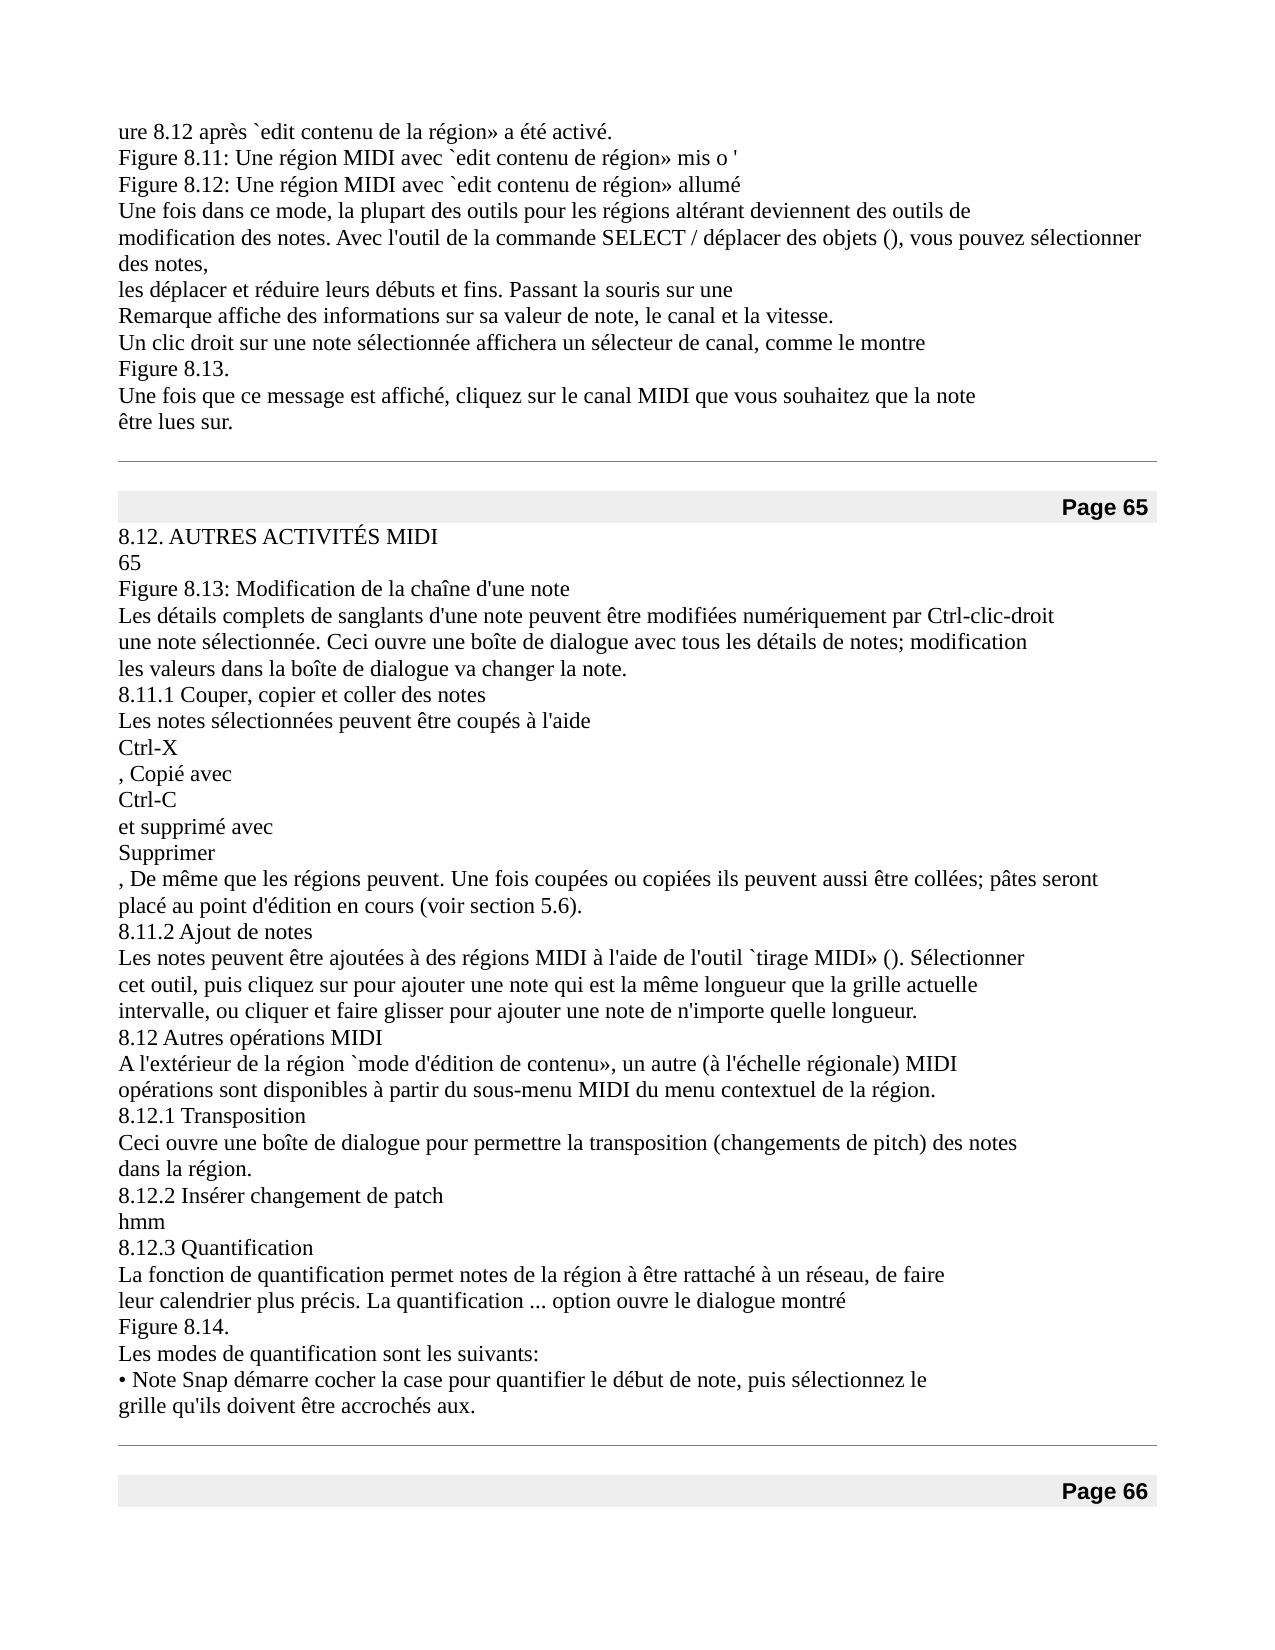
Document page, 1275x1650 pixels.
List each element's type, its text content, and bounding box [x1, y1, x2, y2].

table_header Page 66 [118, 1475, 1157, 1507]
text A l'extérieur de la région `mode d'édition de contenu», un autre (à l'échelle régionale) MIDI [118, 1050, 1157, 1076]
text grille qu'ils doivent être accrochés aux. [118, 1392, 1157, 1419]
text opérations sont disponibles à partir du sous-menu MIDI du menu contextuel de la région. [118, 1076, 1157, 1103]
text cet outil, puis cliquez sur pour ajouter une note qui est la même longueur que la grille actuelle [118, 971, 1157, 997]
text Les modes de quantification sont les suivants: [118, 1340, 1157, 1366]
text Ctrl-C [118, 786, 1157, 813]
text dans la région. [118, 1155, 1157, 1182]
text Figure 8.13. [118, 355, 1157, 382]
text 8.12.3 Quantification [118, 1234, 1157, 1261]
text être lues sur. [118, 408, 1157, 434]
text 8.12.2 Insérer changement de patch [118, 1182, 1157, 1208]
text • Note Snap démarre cocher la case pour quantifier le début de note, puis sélectionnez le [118, 1366, 1157, 1392]
text placé au point d'édition en cours (voir section 5.6). [118, 892, 1157, 918]
text et supprimé avec [118, 813, 1157, 839]
text Les notes peuvent être ajoutées à des régions MIDI à l'aide de l'outil `tirage MIDI» (). Sélectionner [118, 944, 1157, 971]
text Remarque affiche des informations sur sa valeur de note, le canal et la vitesse. [118, 303, 1157, 329]
text Ceci ouvre une boîte de dialogue pour permettre la transposition (changements de pitch) des notes [118, 1129, 1157, 1155]
text 8.12 Autres opérations MIDI [118, 1023, 1157, 1050]
text modification des notes. Avec l'outil de la commande SELECT / déplacer des objets (), vous pouvez sélectionner des notes, [118, 223, 1157, 276]
table_header Page 65 [118, 491, 1157, 523]
text Les notes sélectionnées peuvent être coupés à l'aide [118, 707, 1157, 734]
text ure 8.12 après `edit contenu de la région» a été activé. [118, 118, 1157, 144]
text Ctrl-X [118, 734, 1157, 760]
text La fonction de quantification permet notes de la région à être rattaché à un réseau, de faire [118, 1261, 1157, 1287]
text hmm [118, 1208, 1157, 1234]
text Figure 8.14. [118, 1313, 1157, 1340]
text Les détails complets de sanglants d'une note peuvent être modifiées numériquement par Ctrl-clic-droit [118, 602, 1157, 628]
text une note sélectionnée. Ceci ouvre une boîte de dialogue avec tous les détails de notes; modification [118, 628, 1157, 654]
text Une fois dans ce mode, la plupart des outils pour les régions altérant deviennent des outils de [118, 197, 1157, 223]
text intervalle, ou cliquer et faire glisser pour ajouter une note de n'importe quelle longueur. [118, 997, 1157, 1023]
text Un clic droit sur une note sélectionnée affichera un sélecteur de canal, comme le montre [118, 329, 1157, 355]
text , Copié avec [118, 760, 1157, 786]
text Supprimer [118, 839, 1157, 865]
text 8.11.1 Couper, copier et coller des notes [118, 681, 1157, 707]
text 65 [118, 549, 1157, 576]
text Figure 8.13: Modification de la chaîne d'une note [118, 576, 1157, 602]
text Une fois que ce message est affiché, cliquez sur le canal MIDI que vous souhaitez que la note [118, 382, 1157, 408]
text leur calendrier plus précis. La quantification ... option ouvre le dialogue montré [118, 1287, 1157, 1313]
text 8.11.2 Ajout de notes [118, 918, 1157, 944]
text 8.12. AUTRES ACTIVITÉS MIDI [118, 523, 1157, 549]
text 8.12.1 Transposition [118, 1103, 1157, 1129]
text les déplacer et réduire leurs débuts et fins. Passant la souris sur une [118, 276, 1157, 303]
text , De même que les régions peuvent. Une fois coupées ou copiées ils peuvent aussi être collées; pâtes seront [118, 865, 1157, 892]
text Figure 8.11: Une région MIDI avec `edit contenu de région» mis o ' [118, 144, 1157, 171]
text Figure 8.12: Une région MIDI avec `edit contenu de région» allumé [118, 171, 1157, 197]
text les valeurs dans la boîte de dialogue va changer la note. [118, 654, 1157, 681]
